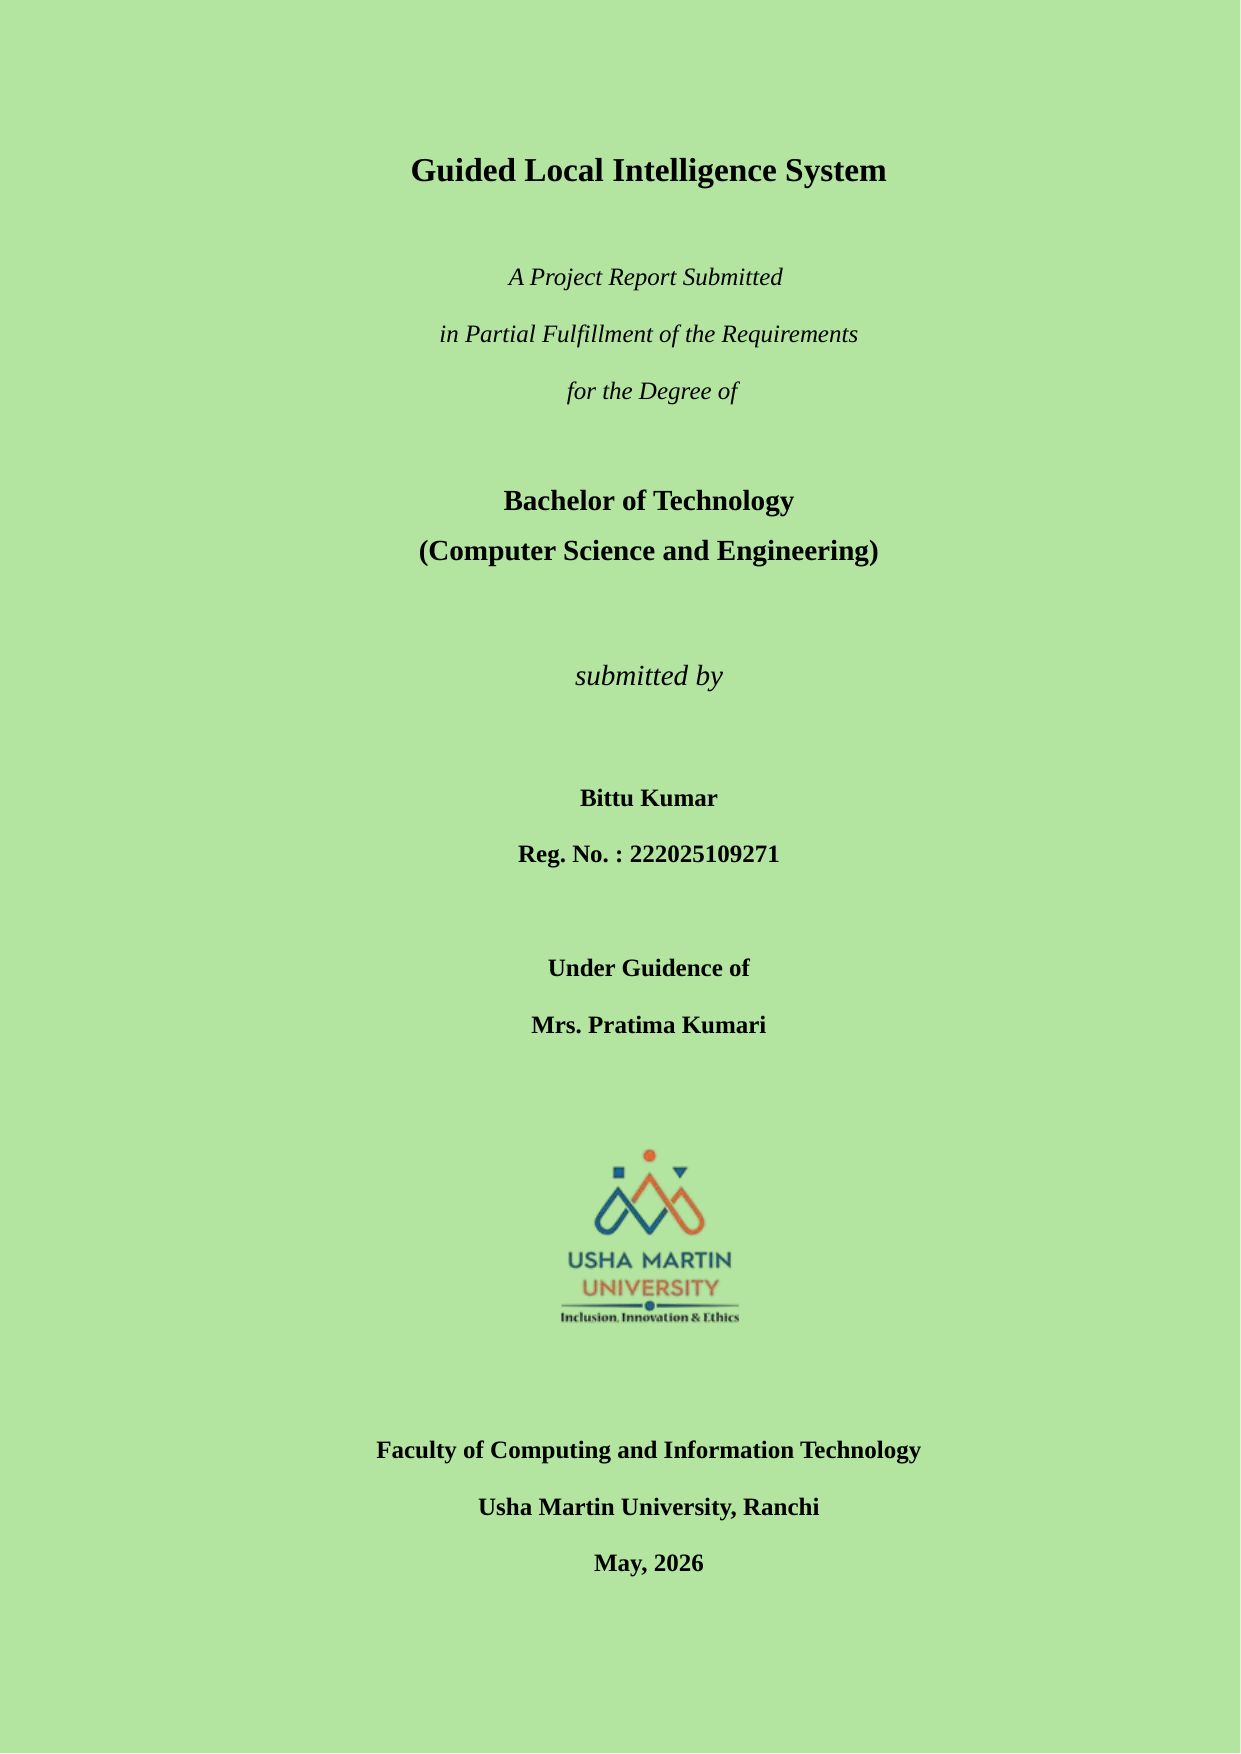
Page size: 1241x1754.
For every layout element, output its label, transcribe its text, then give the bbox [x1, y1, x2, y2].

text (Computer Science and Engineering) [207, 533, 1091, 567]
text Bachelor of Technology [207, 483, 1091, 517]
text Under Guidence of [207, 953, 1091, 982]
text Faculty of Computing and Information Technology [207, 1435, 1091, 1463]
text Usha Martin University, Ranchi [207, 1492, 1091, 1520]
text in Partial Fulfillment of the Requirements [207, 319, 1091, 348]
text Guided Local Intelligence System [207, 150, 1091, 188]
text Reg. No. : 222025109271 [207, 839, 1091, 868]
text A Project Report Submitted [207, 262, 1091, 291]
text for the Degree of [207, 376, 1091, 405]
text May, 2026 [207, 1548, 1091, 1577]
text submitted by [207, 658, 1091, 692]
text Mrs. Pratima Kumari [207, 1010, 1091, 1038]
picture [535, 1128, 763, 1344]
text Bittu Kumar [207, 783, 1091, 811]
